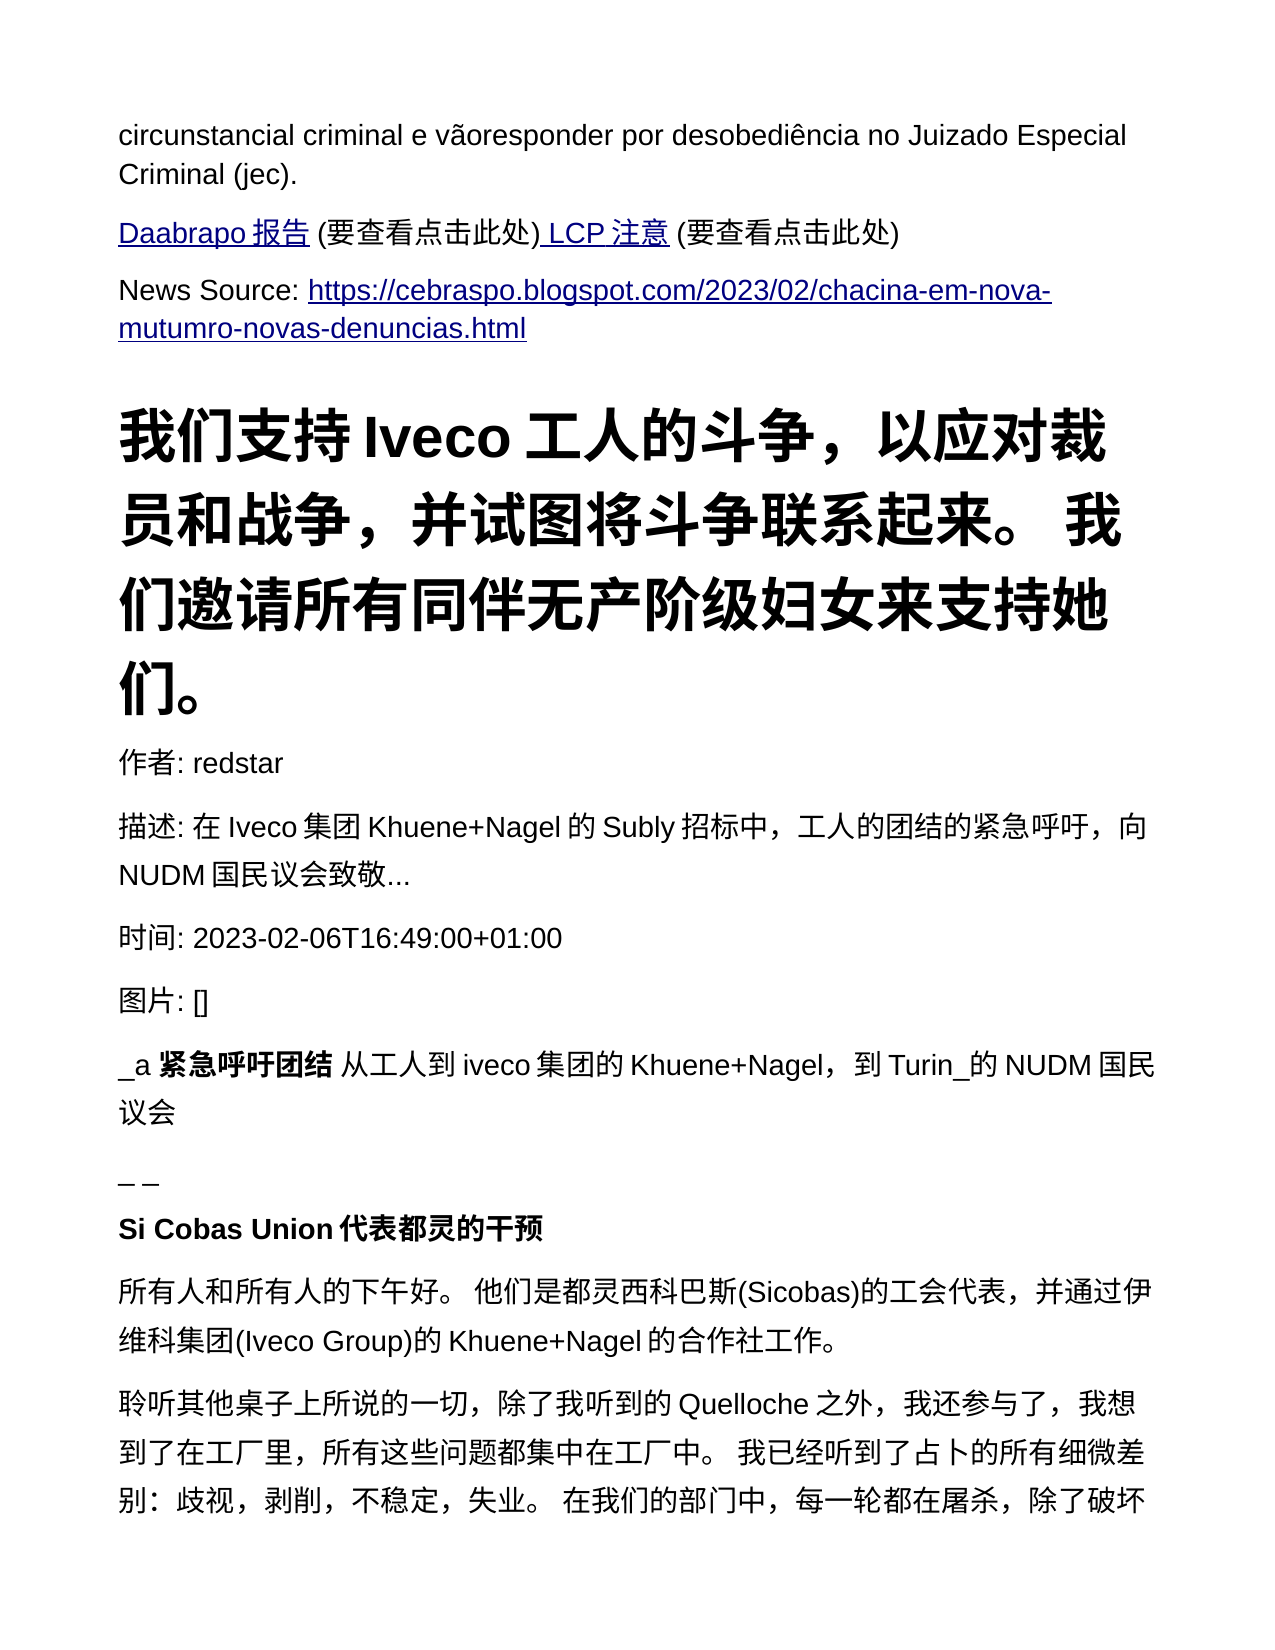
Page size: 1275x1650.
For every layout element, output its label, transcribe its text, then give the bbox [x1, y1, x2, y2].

text _a 紧急呼吁团结 从工人到iveco集团的Khuene+Nagel，到Turin_的NUDM国民议会 [118, 1041, 1157, 1132]
text 图片: [] [118, 978, 1157, 1020]
text 聆听其他桌子上所说的一切，除了我听到的Quelloche之外，我还参与了，我想到了在工厂里，所有这些问题都集中在工厂中。 我已经听到了占卜的所有细微差别：歧视，剥削，不稳定，失业。 在我们的部门中，每一轮都在屠杀，除了破坏 [118, 1381, 1157, 1520]
text Daabrapo报告 (要查看点击此处) LCP注意 (要查看点击此处) [118, 210, 1157, 252]
text _ _ [118, 1153, 1157, 1186]
text News Source: https://cebraspo.blogspot.com/2023/02/chacina-em-nova-mutumro-novas-denuncias.html [118, 273, 1157, 345]
text Si Cobas Union代表都灵的干预 [118, 1206, 1157, 1248]
text 时间: 2023-02-06T16:49:00+01:00 [118, 915, 1157, 957]
text circunstancial criminal e vãoresponder por desobediência no Juizado Especial Criminal (jec). [118, 118, 1157, 190]
text 描述: 在Iveco集团Khuene+Nagel的Subly招标中，工人的团结的紧急呼吁，向NUDM国民议会致敬... [118, 803, 1157, 894]
subtitle 我们支持Iveco工人的斗争，以应对裁员和战争，并试图将斗争联系起来。 我们邀请所有同伴无产阶级妇女来支持她们。 [118, 389, 1157, 727]
text 所有人和所有人的下午好。 他们是都灵西科巴斯(Sicobas)的工会代表，并通过伊维科集团(Iveco Group)的Khuene+Nagel的合作社工作。 [118, 1269, 1157, 1360]
text 作者: redstar [118, 740, 1157, 782]
